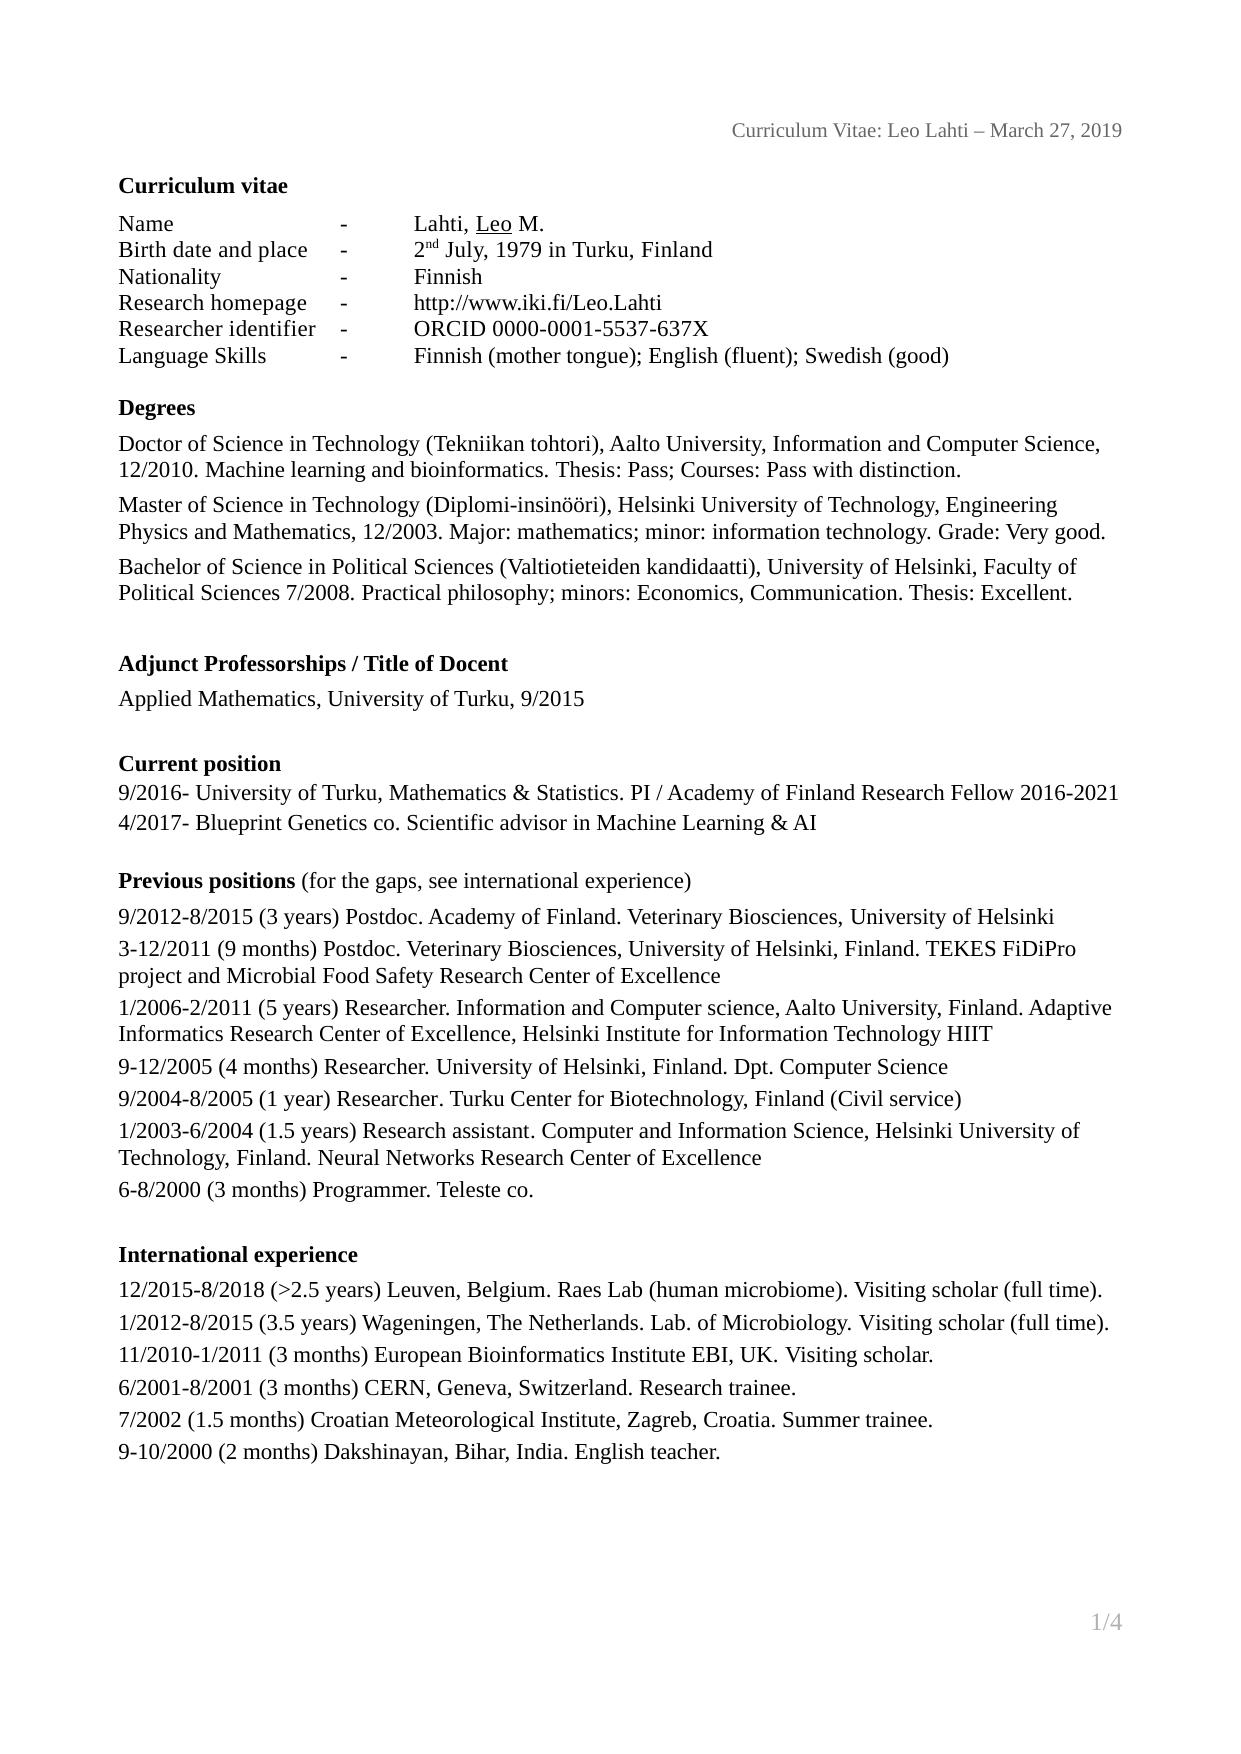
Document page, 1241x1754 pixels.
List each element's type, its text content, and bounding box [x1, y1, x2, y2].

text 1/2003-6/2004 (1.5 years) Research assistant. Computer and Information Science, Helsinki University of Technology, Finland. Neural Networks Research Center of Excellence [118, 1118, 1122, 1170]
text 9-12/2005 (4 months) Researcher. University of Helsinki, Finland. Dpt. Computer Science [118, 1053, 1122, 1079]
list International experience [118, 1241, 1122, 1267]
text Current position [118, 750, 1122, 776]
text Previous positions (for the gaps, see international experience) [118, 868, 1122, 894]
list 11/2010-1/2011 (3 months) European Bioinformatics Institute EBI, UK. Visiting scholar. [118, 1341, 1122, 1368]
text Researcher identifier - ORCID 0000-0001-5537-637X [118, 315, 1122, 342]
text 9/2016- University of Turku, Mathematics & Statistics. PI / Academy of Finland Research Fellow 2016-2021 [118, 779, 1122, 806]
text 3-12/2011 (9 months) Postdoc. Veterinary Biosciences, University of Helsinki, Finland. TEKES FiDiPro project and Microbial Food Safety Research Center of Excellence [118, 935, 1122, 988]
text Nationality - Finnish [118, 263, 1122, 289]
text Birth date and place - 2nd July, 1979 in Turku, Finland [118, 236, 1122, 263]
text 9/2004-8/2005 (1 year) Researcher. Turku Center for Biotechnology, Finland (Civil service) [118, 1085, 1122, 1112]
list 1/2012-8/2015 (3.5 years) Wageningen, The Netherlands. Lab. of Microbiology. Visiting scholar (full time). [118, 1309, 1122, 1335]
text Applied Mathematics, University of Turku, 9/2015 [118, 685, 1122, 712]
text Bachelor of Science in Political Sciences (Valtiotieteiden kandidaatti), University of Helsinki, Faculty of Political Sciences 7/2008. Practical philosophy; minors: Economics, Communication. Thesis: Excellent. [118, 553, 1122, 606]
text Research homepage - http://www.iki.fi/Leo.Lahti [118, 289, 1122, 315]
text 1/2006-2/2011 (5 years) Researcher. Information and Computer science, Aalto University, Finland. Adaptive Informatics Research Center of Excellence, Helsinki Institute for Information Technology HIIT [118, 994, 1122, 1047]
text 6-8/2000 (3 months) Programmer. Teleste co. [118, 1176, 1122, 1203]
text Name - Lahti, Leo M. [118, 210, 1122, 236]
text 7/2002 (1.5 months) Croatian Meteorological Institute, Zagreb, Croatia. Summer trainee. [118, 1406, 1122, 1432]
text Curriculum vitae [118, 172, 1122, 198]
text Doctor of Science in Technology (Tekniikan tohtori), Aalto University, Information and Computer Science, 12/2010. Machine learning and bioinformatics. Thesis: Pass; Courses: Pass with distinction. [118, 430, 1122, 482]
text Language Skills - Finnish (mother tongue); English (fluent); Swedish (good) [118, 342, 1122, 368]
text Adjunct Professorships / Title of Docent [118, 650, 1122, 676]
text 9-10/2000 (2 months) Dakshinayan, Bihar, India. English teacher. [118, 1438, 1122, 1465]
text 4/2017- Blueprint Genetics co. Scientific advisor in Machine Learning & AI [118, 809, 1122, 835]
text 9/2012-8/2015 (3 years) Postdoc. Academy of Finland. Veterinary Biosciences, University of Helsinki [118, 903, 1122, 929]
list 6/2001-8/2001 (3 months) CERN, Geneva, Switzerland. Research trainee. [118, 1374, 1122, 1400]
text 12/2015-8/2018 (>2.5 years) Leuven, Belgium. Raes Lab (human microbiome). Visiting scholar (full time). [118, 1276, 1122, 1303]
text Master of Science in Technology (Diplomi-insinööri), Helsinki University of Technology, Engineering Physics and Mathematics, 12/2003. Major: mathematics; minor: information technology. Grade: Very good. [118, 491, 1122, 544]
text Degrees [118, 394, 1122, 421]
